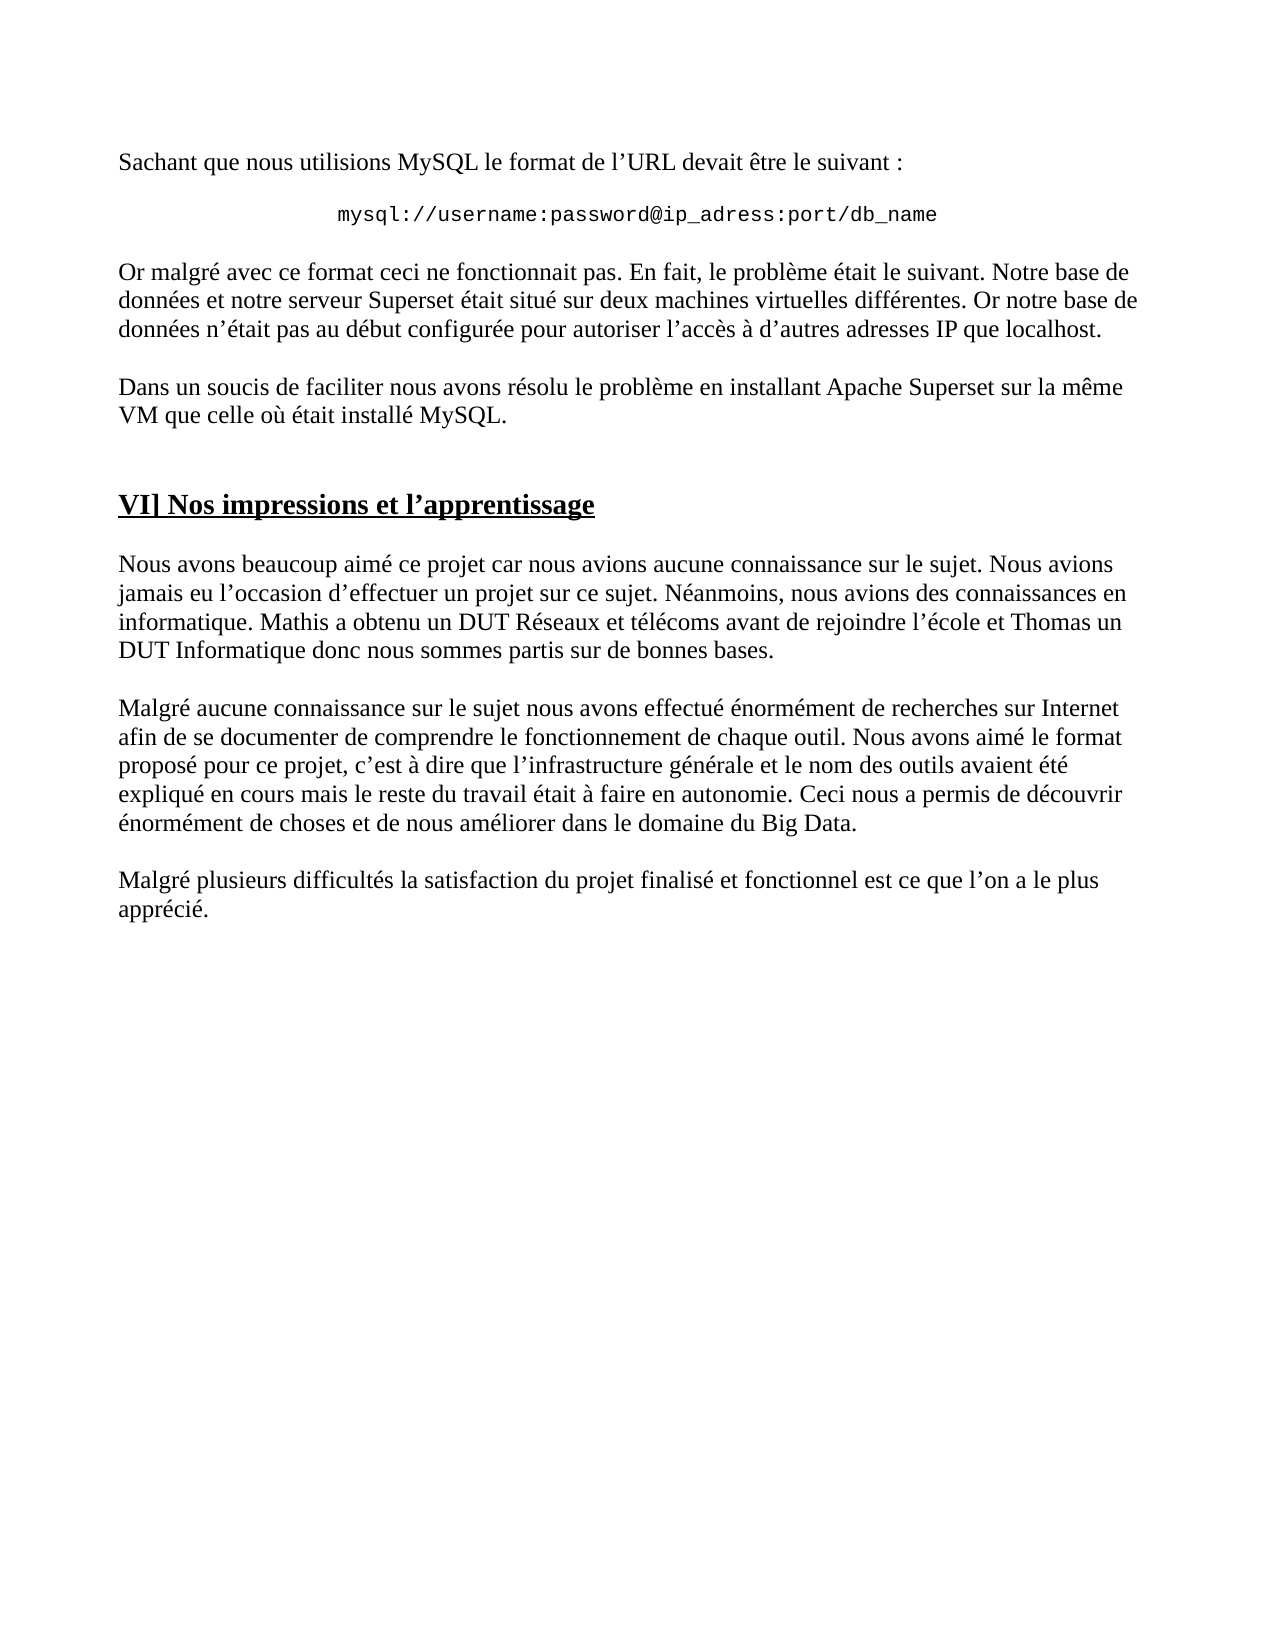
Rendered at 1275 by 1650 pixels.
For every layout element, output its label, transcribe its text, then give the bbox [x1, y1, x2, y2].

text Dans un soucis de faciliter nous avons résolu le problème en installant Apache Superset sur la même VM que celle où était installé MySQL. [118, 372, 1157, 429]
text Malgré aucune connaissance sur le sujet nous avons effectué énormément de recherches sur Internet afin de se documenter de comprendre le fonctionnement de chaque outil. Nous avons aimé le format proposé pour ce projet, c’est à dire que l’infrastructure générale et le nom des outils avaient été expliqué en cours mais le reste du travail était à faire en autonomie. Ceci nous a permis de découvrir énormément de choses et de nous améliorer dans le domaine du Big Data. [118, 693, 1157, 837]
text Or malgré avec ce format ceci ne fonctionnait pas. En fait, le problème était le suivant. Notre base de données et notre serveur Superset était situé sur deux machines virtuelles différentes. Or notre base de données n’était pas au début configurée pour autoriser l’accès à d’autres adresses IP que localhost. [118, 257, 1157, 343]
text mysql://username:password@ip_adress:port/db_name [118, 204, 1157, 228]
text Nous avons beaucoup aimé ce projet car nous avions aucune connaissance sur le sujet. Nous avions jamais eu l’occasion d’effectuer un projet sur ce sujet. Néanmoins, nous avions des connaissances en informatique. Mathis a obtenu un DUT Réseaux et télécoms avant de rejoindre l’école et Thomas un DUT Informatique donc nous sommes partis sur de bonnes bases. [118, 549, 1157, 664]
text Malgré plusieurs difficultés la satisfaction du projet finalisé et fonctionnel est ce que l’on a le plus apprécié. [118, 865, 1157, 923]
text VI] Nos impressions et l’apprentissage [118, 487, 1157, 520]
text Sachant que nous utilisions MySQL le format de l’URL devait être le suivant : [118, 147, 1157, 176]
